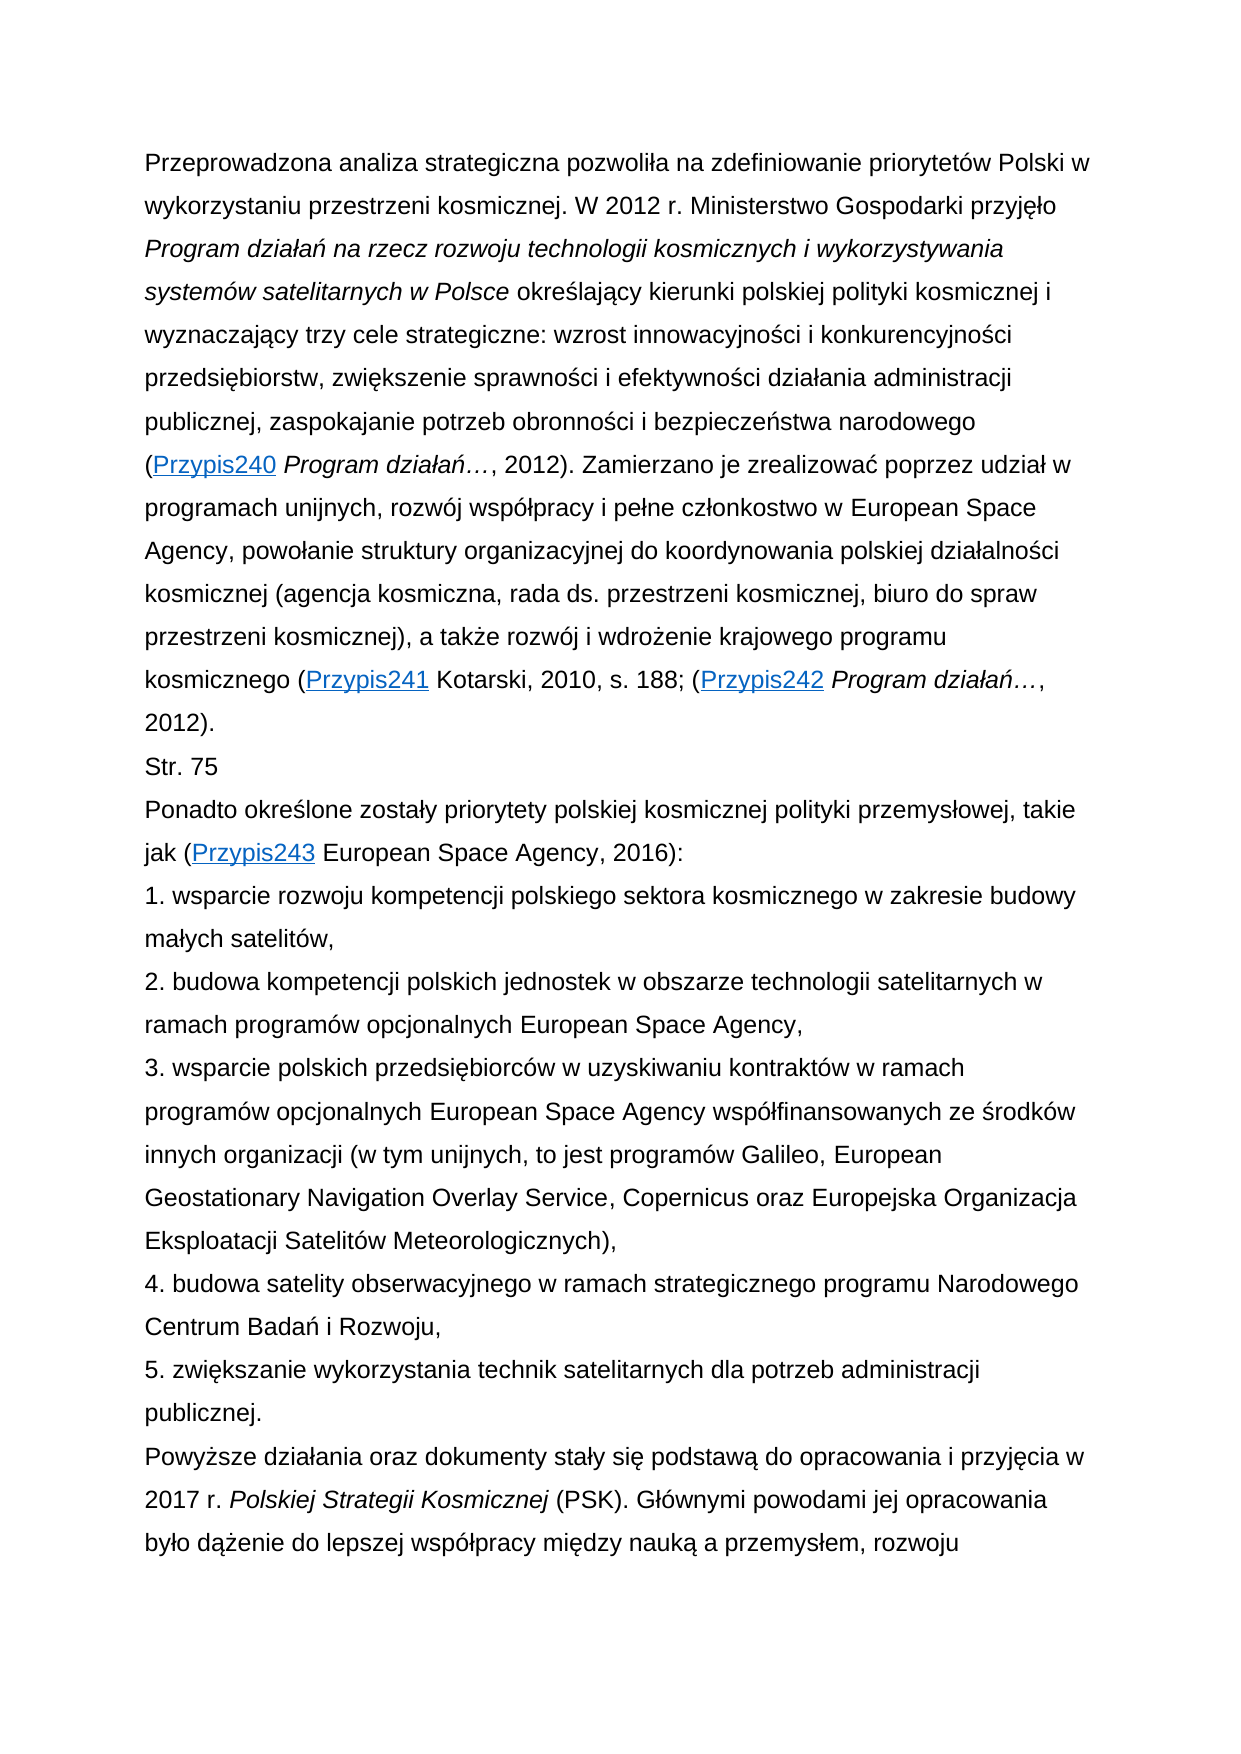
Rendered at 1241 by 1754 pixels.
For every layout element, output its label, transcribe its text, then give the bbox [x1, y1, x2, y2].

text 3. wsparcie polskich przedsiębiorców w uzyskiwaniu kontraktów w ramach programów opcjonalnych European Space Agency współfinansowanych ze środków innych organizacji (w tym unijnych, to jest programów Galileo, European Geostationary Navigation Overlay Service, Copernicus oraz Europejska Organizacja Eksploatacji Satelitów Meteorologicznych), [144, 1053, 1096, 1254]
text Ponadto określone zostały priorytety polskiej kosmicznej polityki przemysłowej, takie jak (Przypis243 European Space Agency, 2016): [144, 794, 1096, 866]
text Przeprowadzona analiza strategiczna pozwoliła na zdefiniowanie priorytetów Polski w wykorzystaniu przestrzeni kosmicznej. W 2012 r. Ministerstwo Gospodarki przyjęło Program działań na rzecz rozwoju technologii kosmicznych i wykorzystywania systemów satelitarnych w Polsce określający kierunki polskiej polityki kosmicznej i wyznaczający trzy cele strategiczne: wzrost innowacyjności i konkurencyjności przedsiębiorstw, zwiększenie sprawności i efektywności działania administracji publicznej, zaspokajanie potrzeb obronności i bezpieczeństwa narodowego (Przypis240 Program działań…, 2012). Zamierzano je zrealizować poprzez udział w programach unijnych, rozwój współpracy i pełne członkostwo w European Space Agency, powołanie struktury organizacyjnej do koordynowania polskiej działalności kosmicznej (agencja kosmiczna, rada ds. przestrzeni kosmicznej, biuro do spraw przestrzeni kosmicznej), a także rozwój i wdrożenie krajowego programu kosmicznego (Przypis241 Kotarski, 2010, s. 188; (Przypis242 Program działań…, 2012). [144, 148, 1096, 737]
text 1. wsparcie rozwoju kompetencji polskiego sektora kosmicznego w zakresie budowy małych satelitów, [144, 881, 1096, 953]
text 4. budowa satelity obserwacyjnego w ramach strategicznego programu Narodowego Centrum Badań i Rozwoju, [144, 1269, 1096, 1341]
text Str. 75 [144, 751, 1096, 780]
text Powyższe działania oraz dokumenty stały się podstawą do opracowania i przyjęcia w 2017 r. Polskiej Strategii Kosmicznej (PSK). Głównymi powodami jej opracowania było dążenie do lepszej współpracy między nauką a przemysłem, rozwoju [144, 1441, 1096, 1556]
text 2. budowa kompetencji polskich jednostek w obszarze technologii satelitarnych w ramach programów opcjonalnych European Space Agency, [144, 967, 1096, 1039]
text 5. zwiększanie wykorzystania technik satelitarnych dla potrzeb administracji publicznej. [144, 1355, 1096, 1427]
